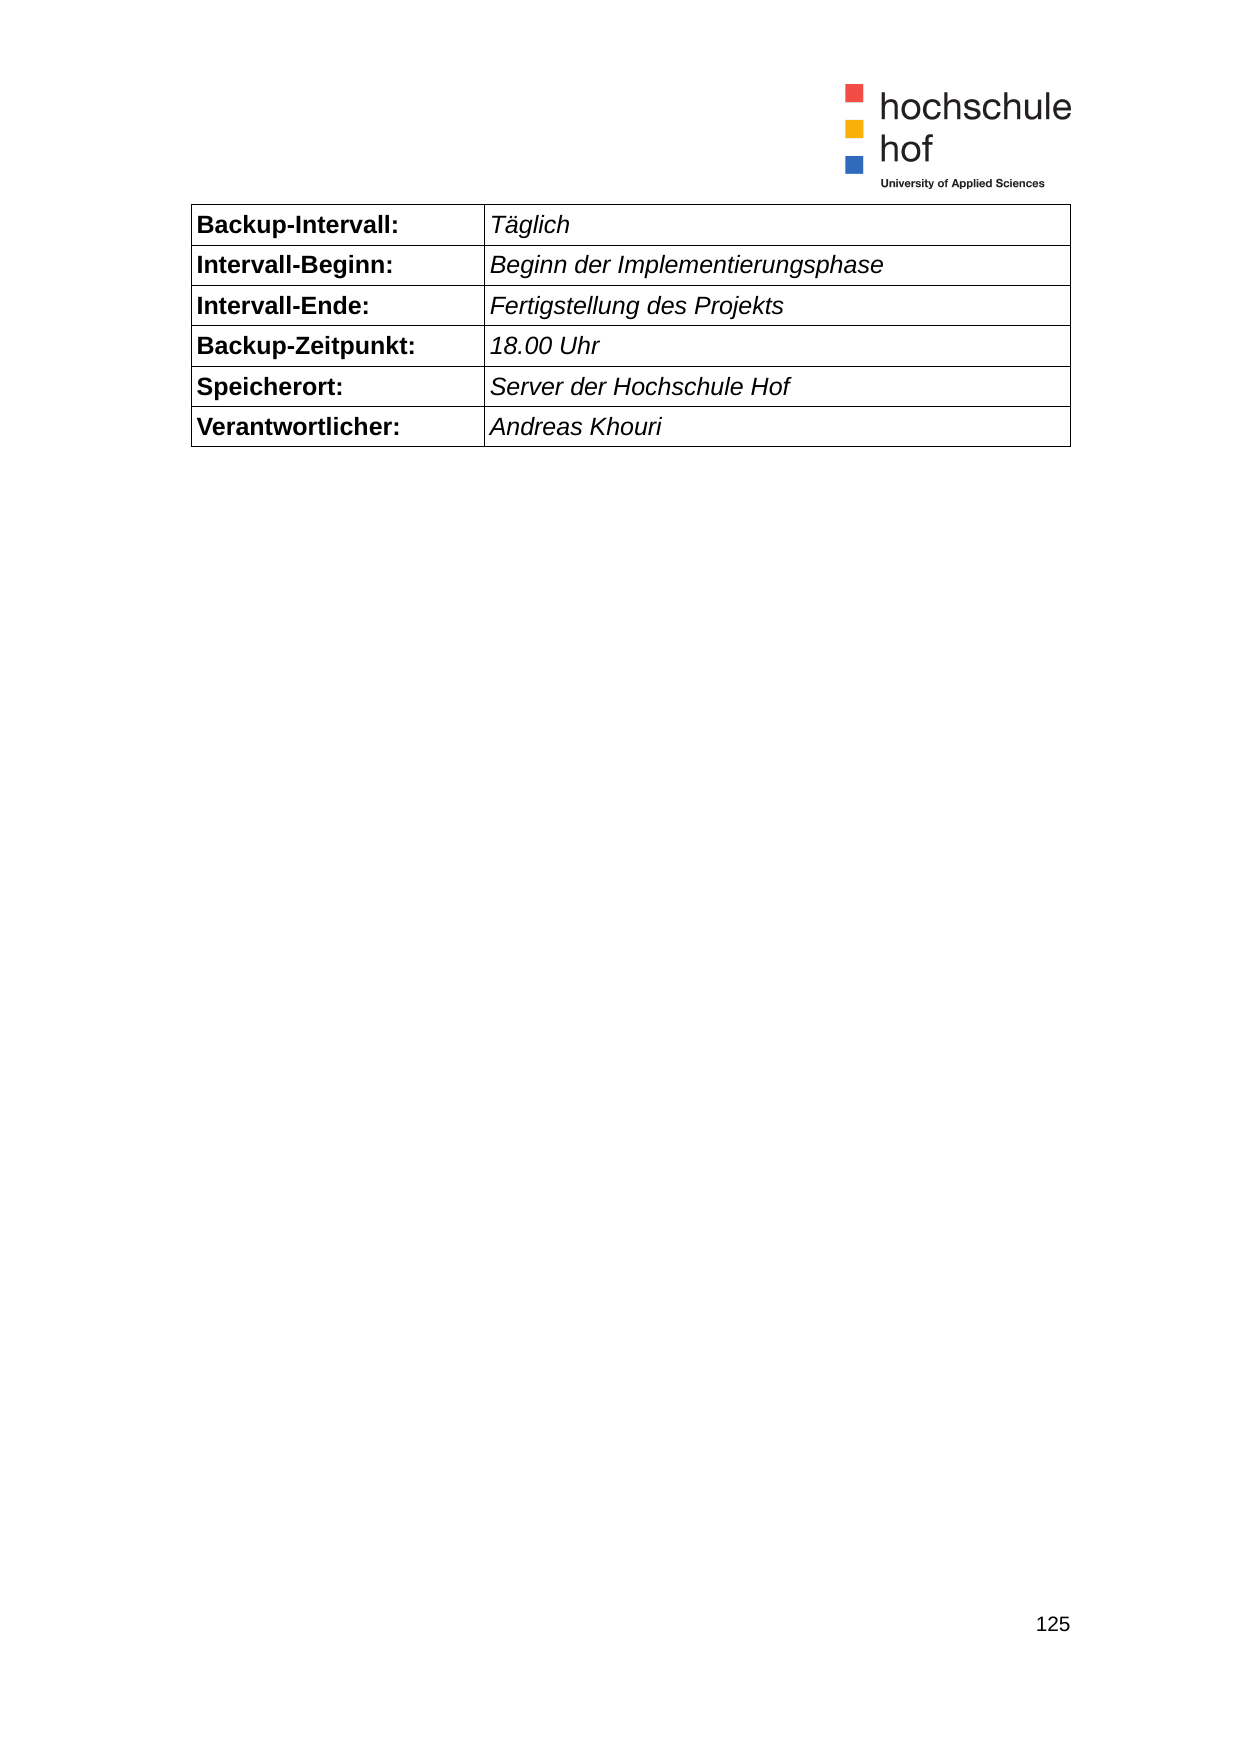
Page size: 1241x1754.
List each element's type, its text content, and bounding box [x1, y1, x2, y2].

table_cell Backup-Intervall: [192, 205, 484, 245]
table_cell Andreas Khouri [485, 407, 1070, 446]
table_cell Server der Hochschule Hof [485, 367, 1070, 406]
picture [845, 84, 1071, 189]
table_cell Täglich [485, 205, 1070, 245]
table_cell Intervall-Beginn: [192, 246, 484, 285]
table_cell Verantwortlicher: [192, 407, 484, 446]
table_cell Backup-Zeitpunkt: [192, 326, 484, 366]
table_cell Intervall-Ende: [192, 286, 484, 325]
table_cell Fertigstellung des Projekts [485, 286, 1070, 325]
table_cell Speicherort: [192, 367, 484, 406]
table_cell Beginn der Implementierungsphase [485, 246, 1070, 285]
table_cell 18.00 Uhr [485, 326, 1070, 366]
